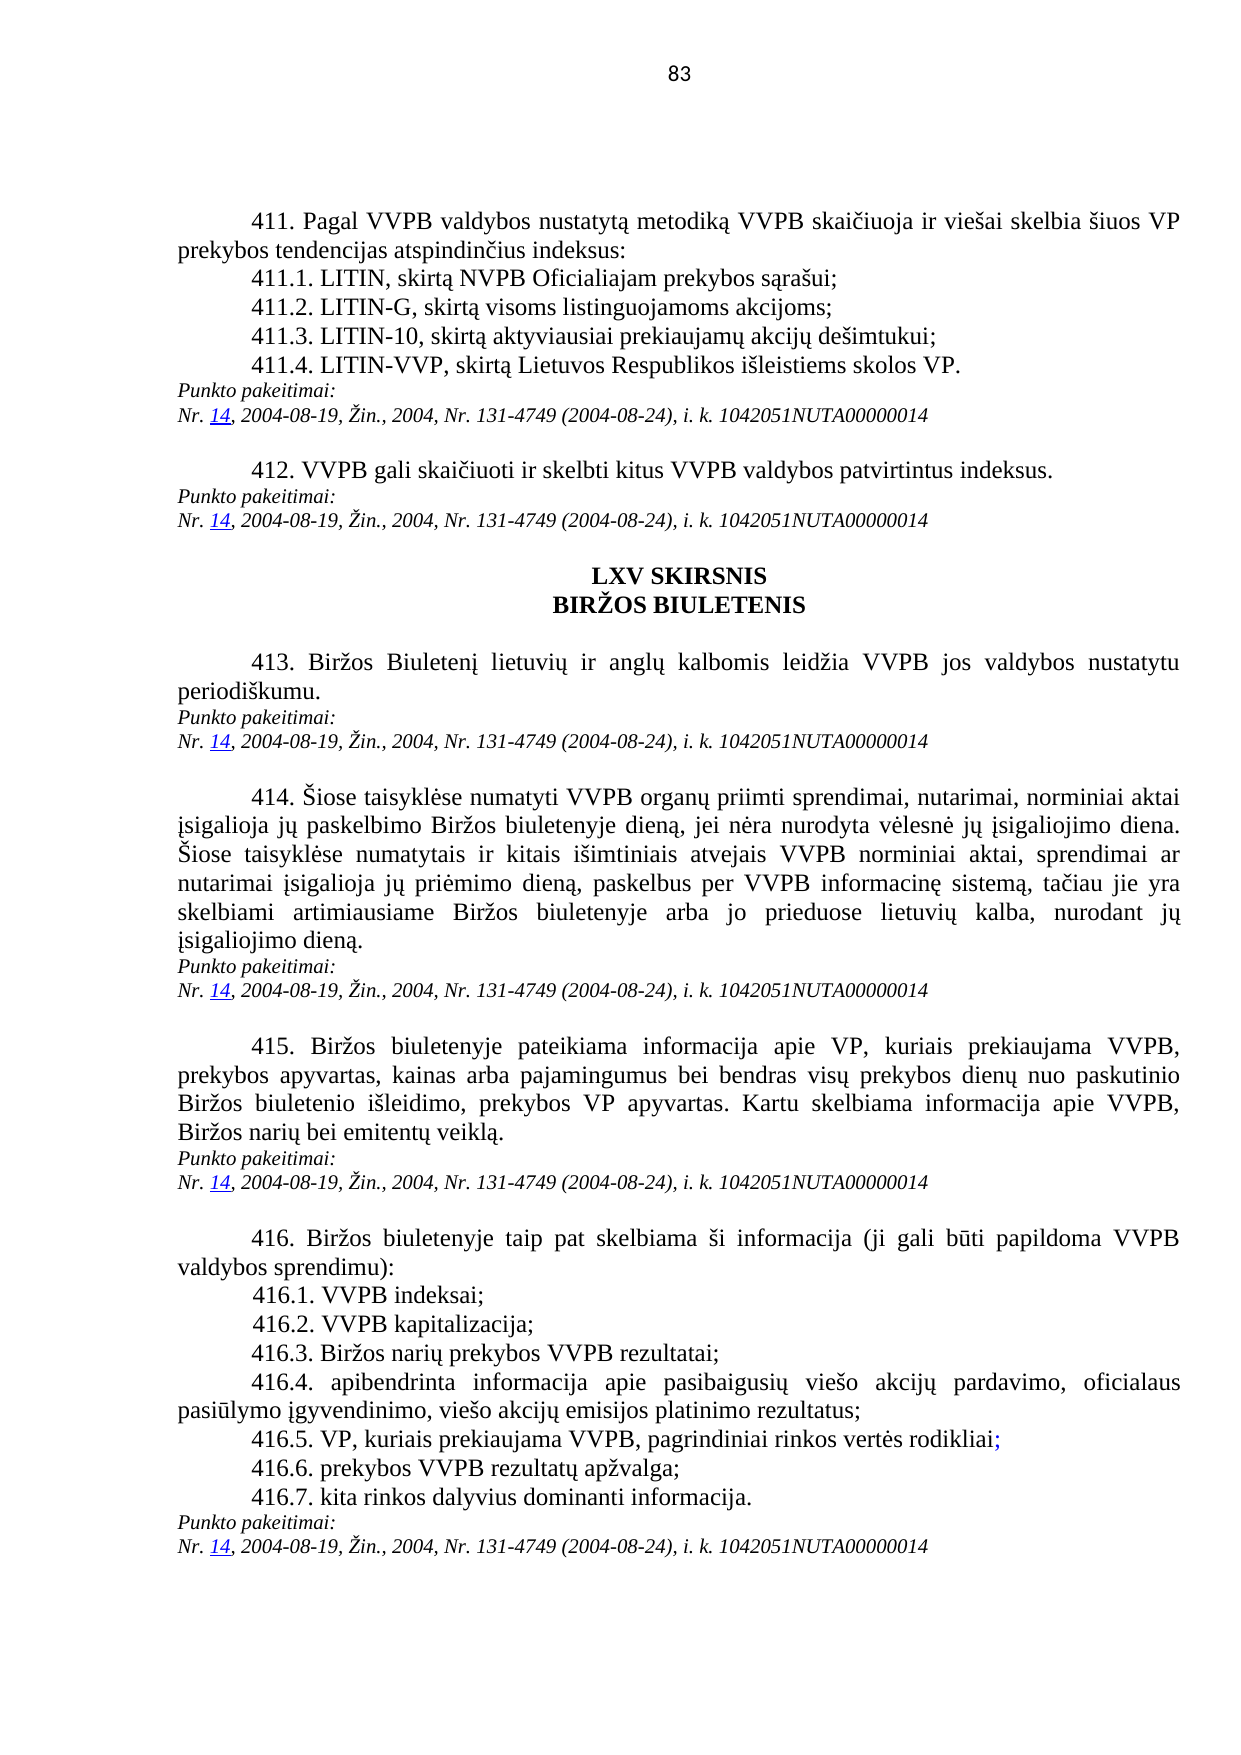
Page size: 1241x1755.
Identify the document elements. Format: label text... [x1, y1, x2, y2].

text Punkto pakeitimai: [177, 1146, 1181, 1170]
text Punkto pakeitimai: [177, 484, 1181, 508]
text 415. Biržos biuletenyje pateikiama informacija apie VP, kuriais prekiaujama VVPB, prekybos apyvartas, kainas arba pajamingumus bei bendras visų prekybos dienų nuo paskutinio Biržos biuletenio išleidimo, prekybos VP apyvartas. Kartu skelbiama informacija apie VVPB, Biržos narių bei emitentų veiklą. [177, 1031, 1181, 1146]
text 411.4. LITIN-VVP, skirtą Lietuvos Respublikos išleistiems skolos VP. [177, 350, 1181, 378]
text Nr. 14, 2004-08-19, Žin., 2004, Nr. 131-4749 (2004-08-24), i. k. 1042051NUTA00000014 [177, 729, 1181, 753]
text 411.2. LITIN-G, skirtą visoms listinguojamoms akcijoms; [177, 292, 1181, 321]
text 412. VVPB gali skaičiuoti ir skelbti kitus VVPB valdybos patvirtintus indeksus. [177, 455, 1181, 484]
text 416. Biržos biuletenyje taip pat skelbiama ši informacija (ji gali būti papildoma VVPB valdybos sprendimu): [177, 1223, 1181, 1280]
text 416.6. prekybos VVPB rezultatų apžvalga; [177, 1453, 1181, 1482]
text LXV SKIRSNIS [177, 561, 1181, 590]
text 413. Biržos Biuletenį lietuvių ir anglų kalbomis leidžia VVPB jos valdybos nustatytu periodiškumu. [177, 647, 1181, 705]
text Nr. 14, 2004-08-19, Žin., 2004, Nr. 131-4749 (2004-08-24), i. k. 1042051NUTA00000014 [177, 1534, 1181, 1558]
text 416.1. VVPB indeksai; [177, 1280, 1181, 1309]
text 416.3. Biržos narių prekybos VVPB rezultatai; [177, 1338, 1181, 1367]
text 416.7. kita rinkos dalyvius dominanti informacija. [177, 1482, 1181, 1510]
text Nr. 14, 2004-08-19, Žin., 2004, Nr. 131-4749 (2004-08-24), i. k. 1042051NUTA00000014 [177, 508, 1181, 532]
text 416.5. VP, kuriais prekiaujama VVPB, pagrindiniai rinkos vertės rodikliai; [177, 1424, 1181, 1453]
text Nr. 14, 2004-08-19, Žin., 2004, Nr. 131-4749 (2004-08-24), i. k. 1042051NUTA00000014 [177, 1170, 1181, 1194]
text 416.2. VVPB kapitalizacija; [177, 1309, 1181, 1338]
text BIRŽOS BIULETENIS [177, 590, 1181, 618]
text Punkto pakeitimai: [177, 954, 1181, 978]
text Nr. 14, 2004-08-19, Žin., 2004, Nr. 131-4749 (2004-08-24), i. k. 1042051NUTA00000014 [177, 978, 1181, 1002]
text Punkto pakeitimai: [177, 1510, 1181, 1534]
text Punkto pakeitimai: [177, 705, 1181, 729]
text Nr. 14, 2004-08-19, Žin., 2004, Nr. 131-4749 (2004-08-24), i. k. 1042051NUTA00000014 [177, 402, 1181, 427]
text 414. Šiose taisyklėse numatyti VVPB organų priimti sprendimai, nutarimai, norminiai aktai įsigalioja jų paskelbimo Biržos biuletenyje dieną, jei nėra nurodyta vėlesnė jų įsigaliojimo diena. Šiose taisyklėse numatytais ir kitais išimtiniais atvejais VVPB norminiai aktai, sprendimai ar nutarimai įsigalioja jų priėmimo dieną, paskelbus per VVPB informacinę sistemą, tačiau jie yra skelbiami artimiausiame Biržos biuletenyje arba jo prieduose lietuvių kalba, nurodant jų įsigaliojimo dieną. [177, 782, 1181, 954]
text Punkto pakeitimai: [177, 378, 1181, 402]
text 411.3. LITIN-10, skirtą aktyviausiai prekiaujamų akcijų dešimtukui; [177, 321, 1181, 350]
text 411.1. LITIN, skirtą NVPB Oficialiajam prekybos sąrašui; [177, 263, 1181, 292]
text 411. Pagal VVPB valdybos nustatytą metodiką VVPB skaičiuoja ir viešai skelbia šiuos VP prekybos tendencijas atspindinčius indeksus: [177, 206, 1181, 263]
text 416.4. apibendrinta informacija apie pasibaigusių viešo akcijų pardavimo, oficialaus pasiūlymo įgyvendinimo, viešo akcijų emisijos platinimo rezultatus; [177, 1367, 1181, 1424]
